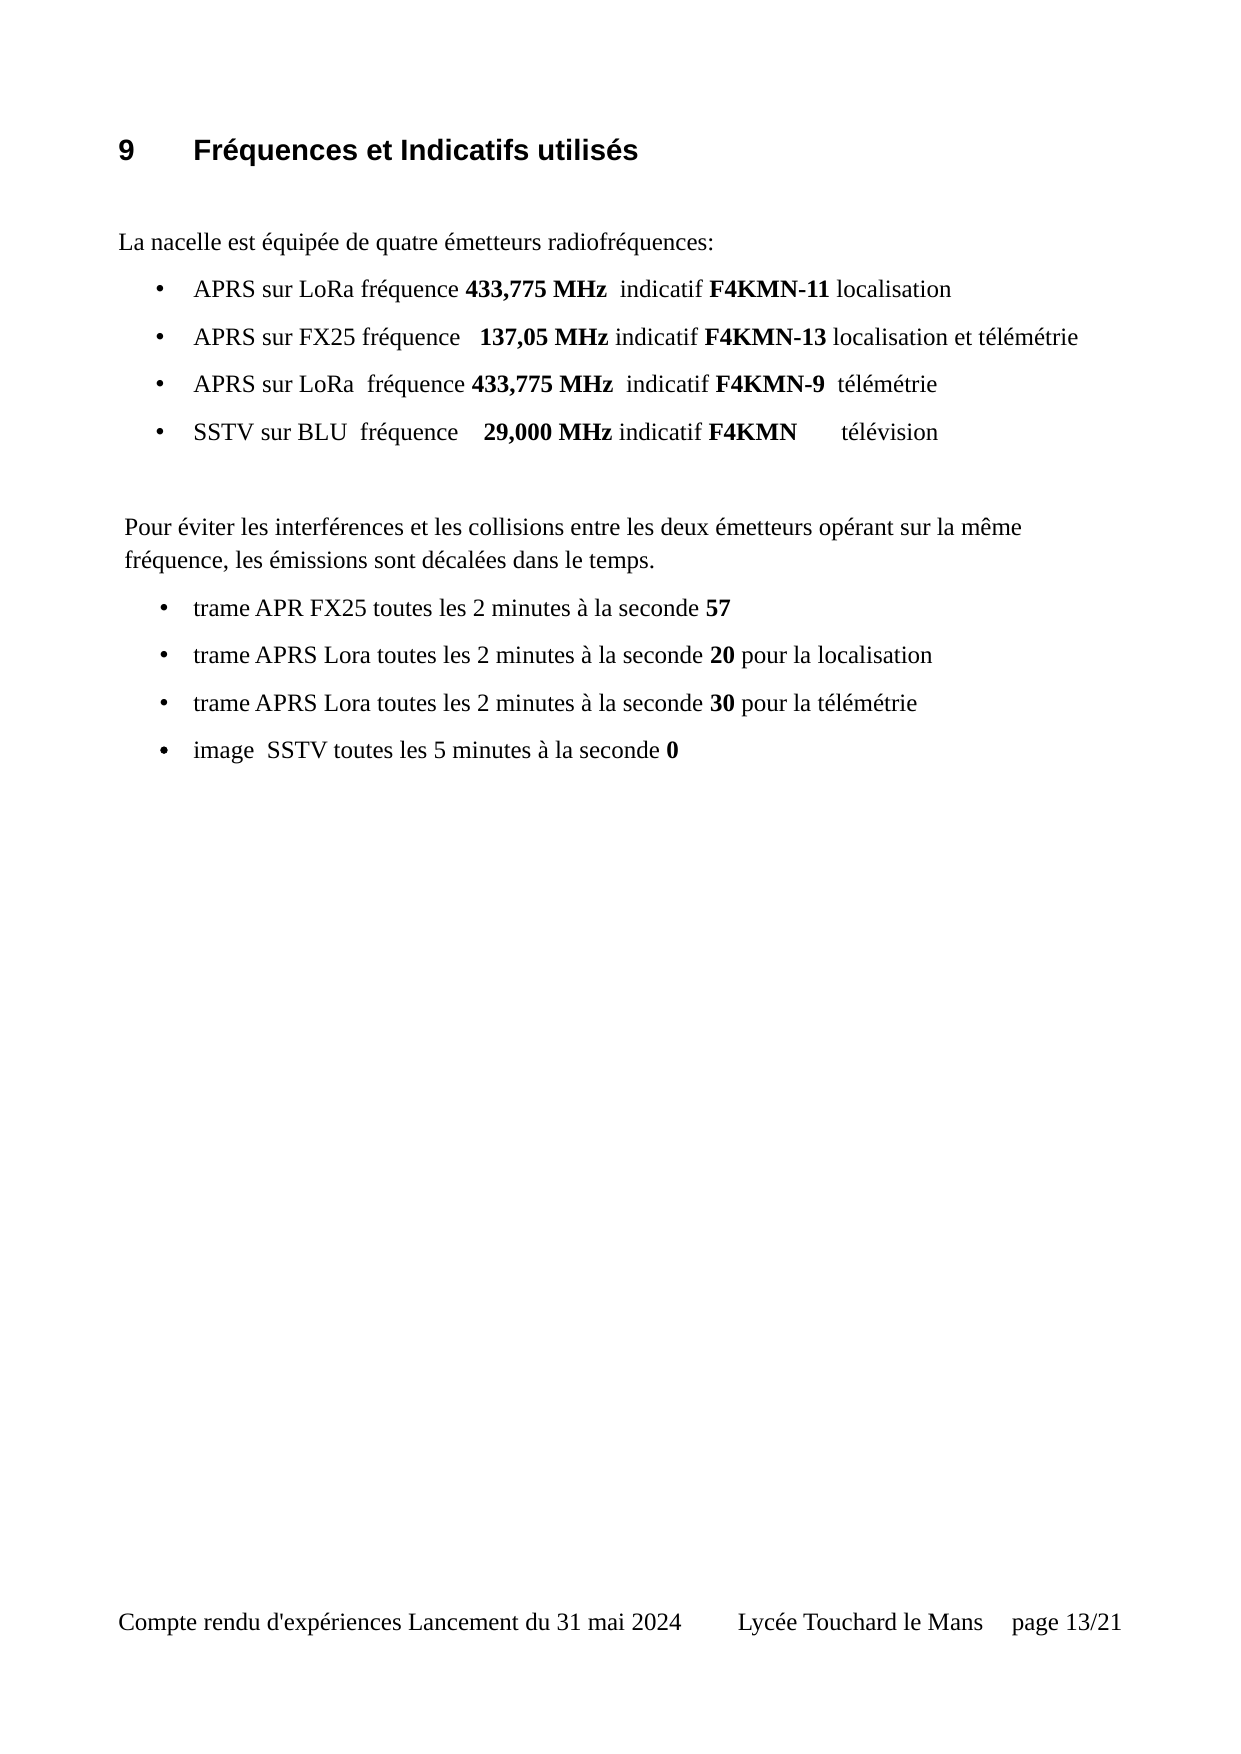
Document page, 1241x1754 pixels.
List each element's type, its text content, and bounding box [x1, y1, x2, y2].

list APRS sur FX25 fréquence 137,05 MHz indicatif F4KMN-13 localisation et télémétrie [156, 322, 1122, 351]
text La nacelle est équipée de quatre émetteurs radiofréquences: [118, 227, 1122, 255]
list trame APRS Lora toutes les 2 minutes à la seconde 30 pour la télémétrie [159, 688, 1122, 717]
list trame APRS Lora toutes les 2 minutes à la seconde 20 pour la localisation [159, 640, 1122, 669]
list Pour éviter les interférences et les collisions entre les deux émetteurs opérant sur la même fréquence, les émissions sont décalées dans le temps. [124, 512, 1122, 574]
list image SSTV toutes les 5 minutes à la seconde 0 [159, 736, 1122, 764]
list SSTV sur BLU fréquence 29,000 MHz indicatif F4KMN télévision [156, 417, 1122, 446]
list trame APR FX25 toutes les 2 minutes à la seconde 57 [159, 593, 1122, 622]
list APRS sur LoRa fréquence 433,775 MHz indicatif F4KMN-9 télémétrie [156, 369, 1122, 398]
subtitle Fréquences et Indicatifs utilisés [118, 133, 1122, 166]
list APRS sur LoRa fréquence 433,775 MHz indicatif F4KMN-11 localisation [156, 274, 1122, 303]
